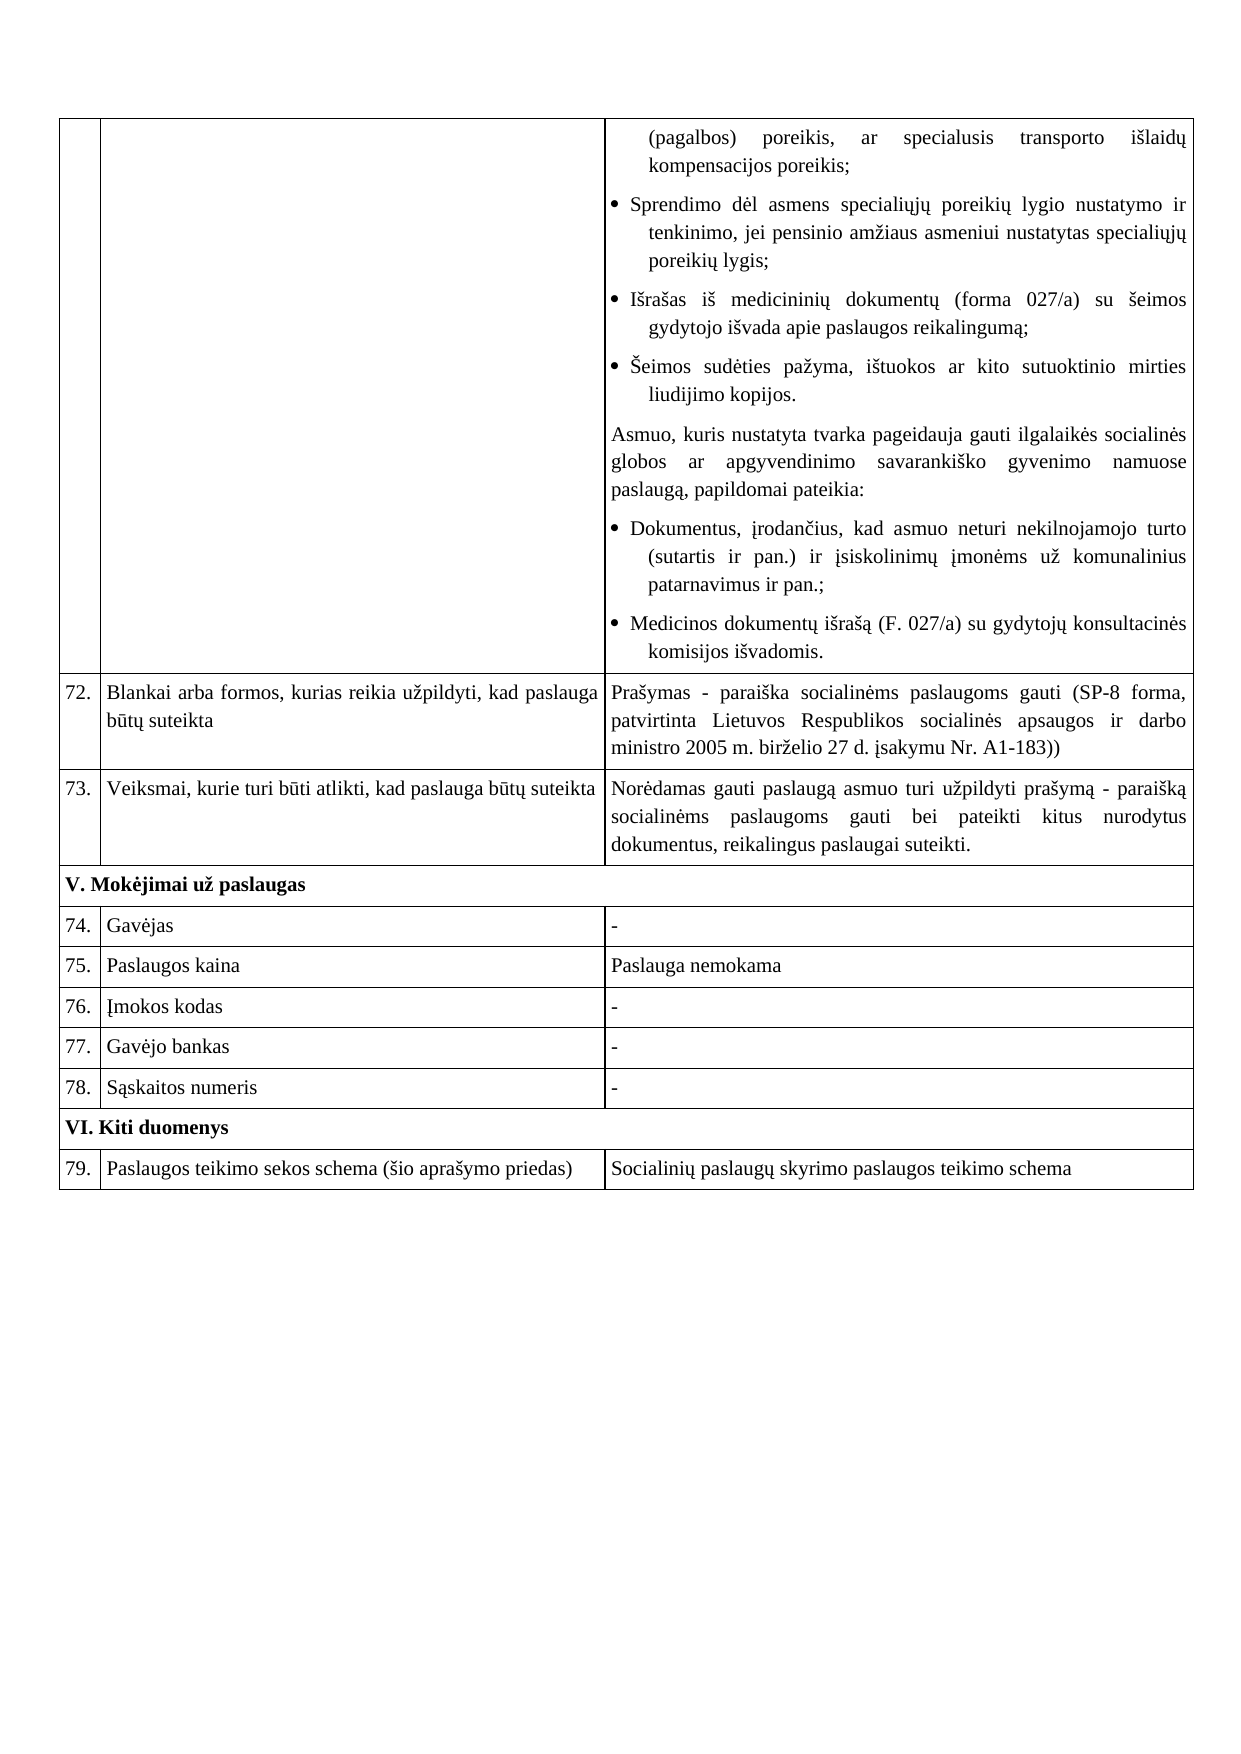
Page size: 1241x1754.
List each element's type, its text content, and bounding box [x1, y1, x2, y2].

table_cell [60, 119, 100, 673]
table_cell 72. [60, 674, 100, 769]
table_cell - [606, 988, 1193, 1027]
table_cell V. Mokėjimai už paslaugas [60, 866, 1193, 906]
table_cell 74. [60, 907, 100, 946]
table_cell Blankai arba formos, kurias reikia užpildyti, kad paslauga būtų suteikta [101, 674, 604, 769]
table_cell Sąskaitos numeris [101, 1069, 604, 1108]
table_cell Veiksmai, kurie turi būti atlikti, kad paslauga būtų suteikta [101, 770, 604, 865]
table_cell VI. Kiti duomenys [60, 1109, 1193, 1149]
table_cell 79. [60, 1150, 100, 1189]
table_cell Įmokos kodas [101, 988, 604, 1027]
table_cell - [606, 1069, 1193, 1108]
table_cell Paslaugos teikimo sekos schema (šio aprašymo priedas) [101, 1150, 604, 1189]
table_cell [101, 119, 604, 673]
table_cell - [606, 907, 1193, 946]
table_cell 75. [60, 947, 100, 987]
table_cell Gavėjo bankas [101, 1028, 604, 1068]
table_cell 77. [60, 1028, 100, 1068]
table_cell Paslauga nemokama [606, 947, 1193, 987]
table_cell Prašymas - paraiška socialinėms paslaugoms gauti (SP-8 forma, patvirtinta Lietuvos Respublikos socialinės apsaugos ir darbo ministro 2005 m. birželio 27 d. įsakymu Nr. A1-183)) [606, 674, 1193, 769]
table_cell Gavėjas [101, 907, 604, 946]
table_cell 78. [60, 1069, 100, 1108]
table_cell Socialinių paslaugų skyrimo paslaugos teikimo schema [606, 1150, 1193, 1189]
table_cell Norėdamas gauti paslaugą asmuo turi užpildyti prašymą - paraišką socialinėms paslaugoms gauti bei pateikti kitus nurodytus dokumentus, reikalingus paslaugai suteikti. [606, 770, 1193, 865]
table_cell - [606, 1028, 1193, 1068]
table_cell 73. [60, 770, 100, 865]
table_cell 76. [60, 988, 100, 1027]
table_cell Paslaugos kaina [101, 947, 604, 987]
table_cell (pagalbos) poreikis, ar specialusis transporto išlaidų kompensacijos poreikis; Sprendimo dėl asmens specialiųjų poreikių lygio nustatymo ir tenkinimo, jei pensinio amžiaus asmeniui nustatytas specialiųjų poreikių lygis; Išrašas iš medicininių dokumentų (forma 027/a) su šeimos gydytojo išvada apie paslaugos reikalingumą; Šeimos sudėties pažyma, ištuokos ar kito sutuoktinio mirties liudijimo kopijos. Asmuo, kuris nustatyta tvarka pageidauja gauti ilgalaikės socialinės globos ar apgyvendinimo savarankiško gyvenimo namuose paslaugą, papildomai pateikia: Dokumentus, įrodančius, kad asmuo neturi nekilnojamojo turto (sutartis ir pan.) ir įsiskolinimų įmonėms už komunalinius patarnavimus ir pan.; Medicinos dokumentų išrašą (F. 027/a) su gydytojų konsultacinės komisijos išvadomis. [606, 119, 1193, 673]
